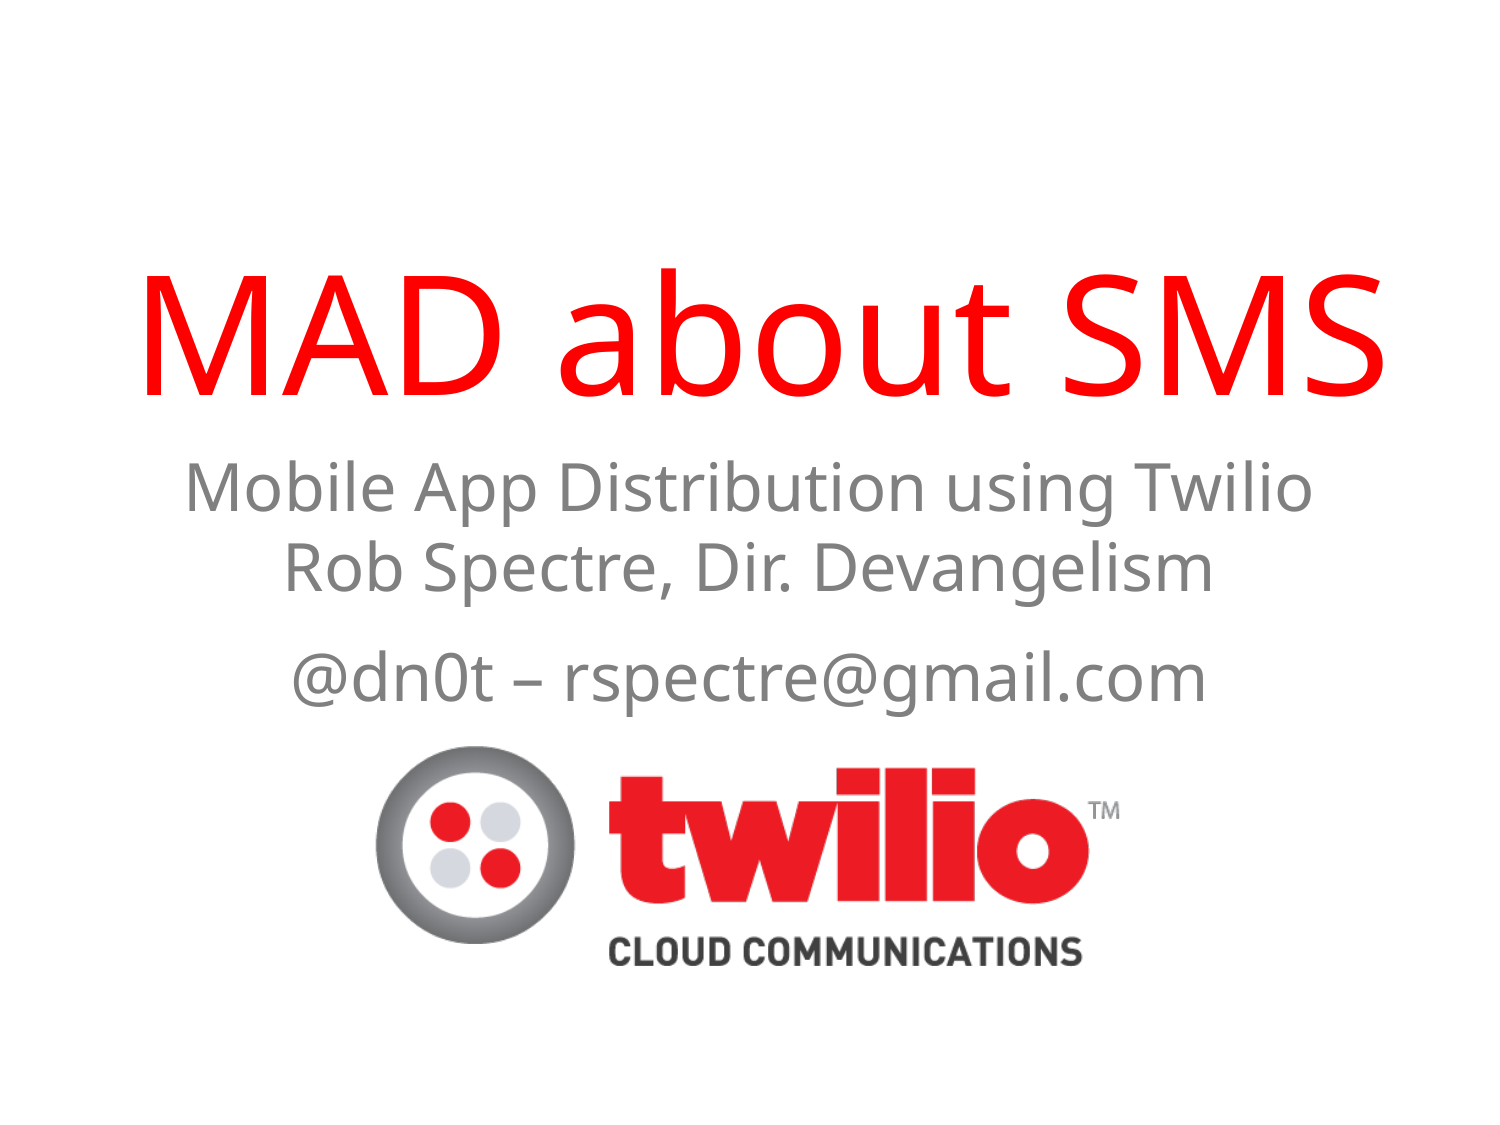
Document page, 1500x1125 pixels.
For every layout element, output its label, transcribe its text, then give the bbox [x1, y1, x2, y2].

title MAD about SMS [22, 176, 1500, 481]
picture [354, 736, 1146, 993]
list Mobile App Distribution using Twilio Rob Spectre, Dir. Devangelism @dn0t – rspectre@gmail.com [112, 424, 1388, 736]
